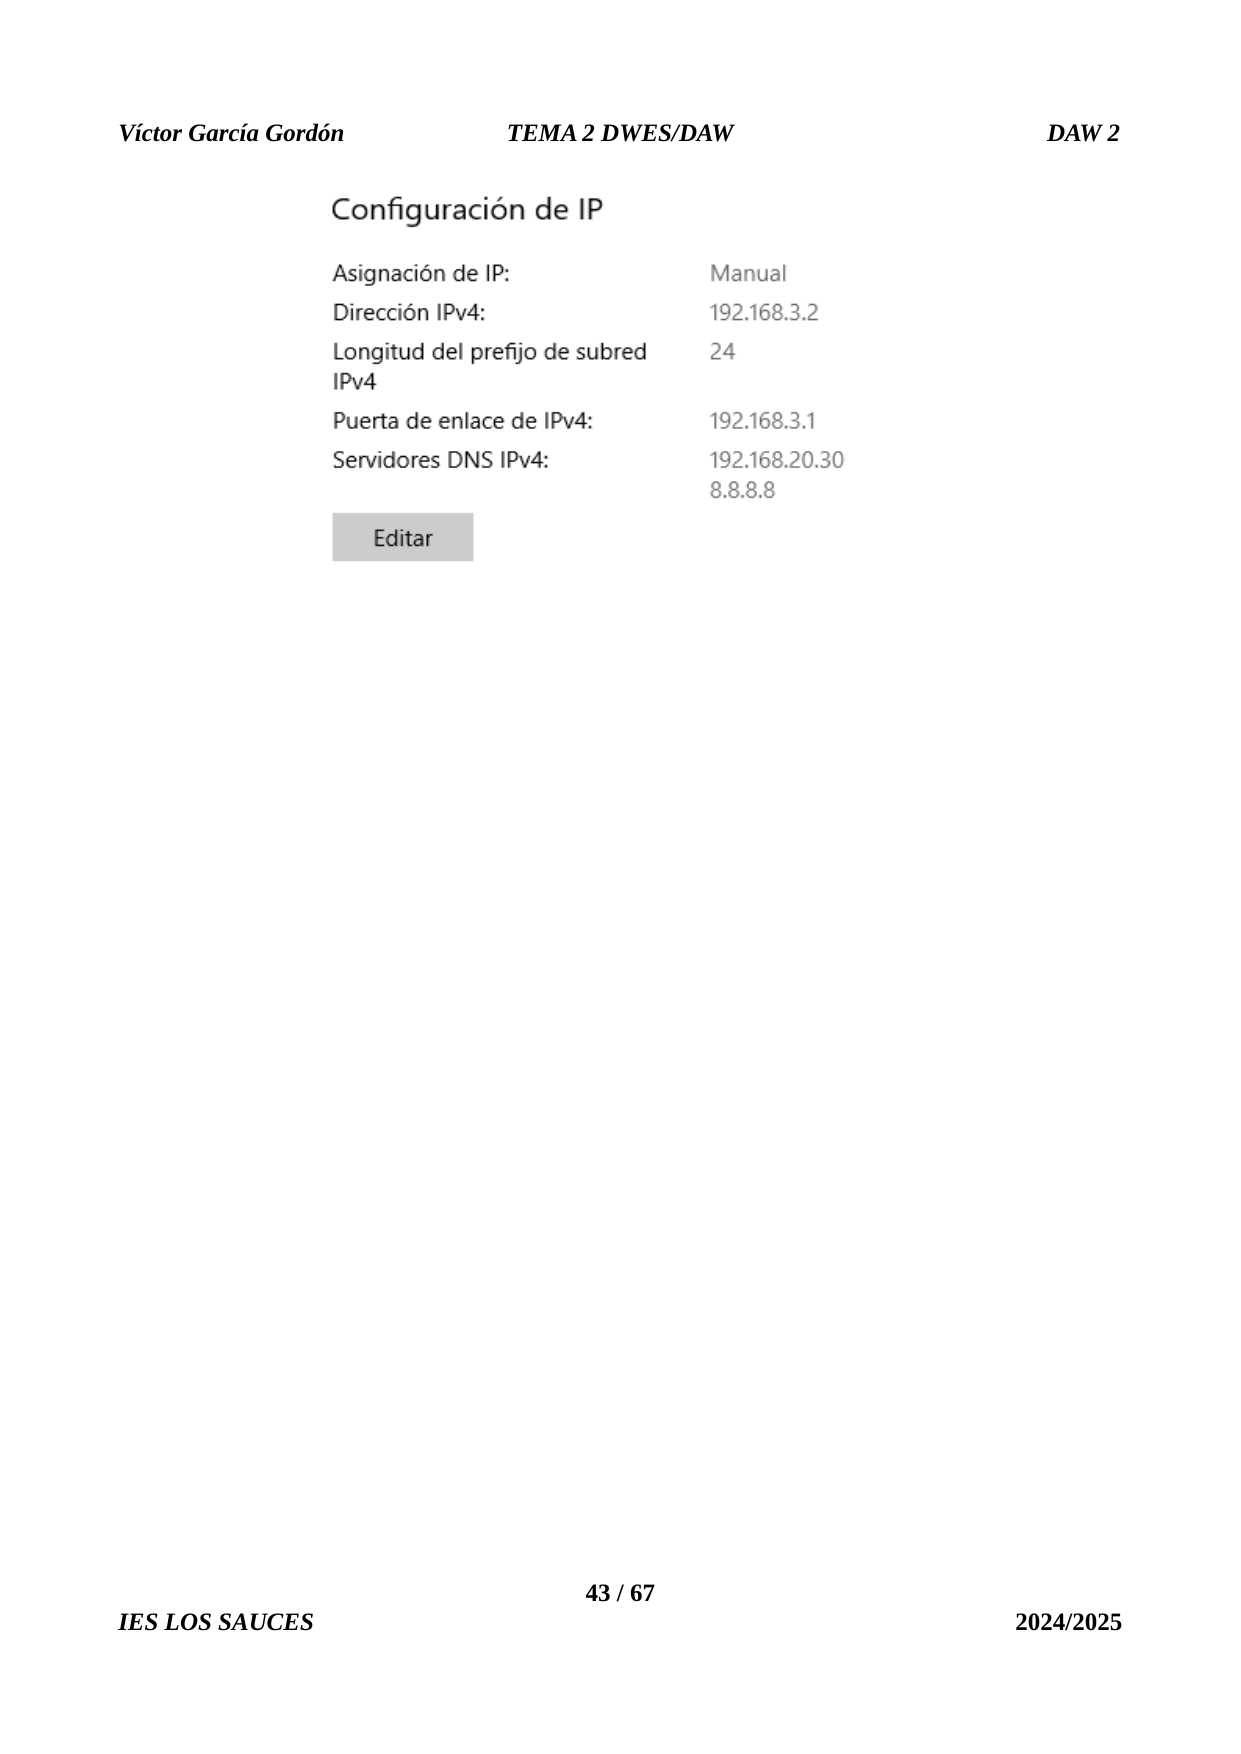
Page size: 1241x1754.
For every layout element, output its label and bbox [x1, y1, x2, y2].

picture [311, 176, 929, 569]
